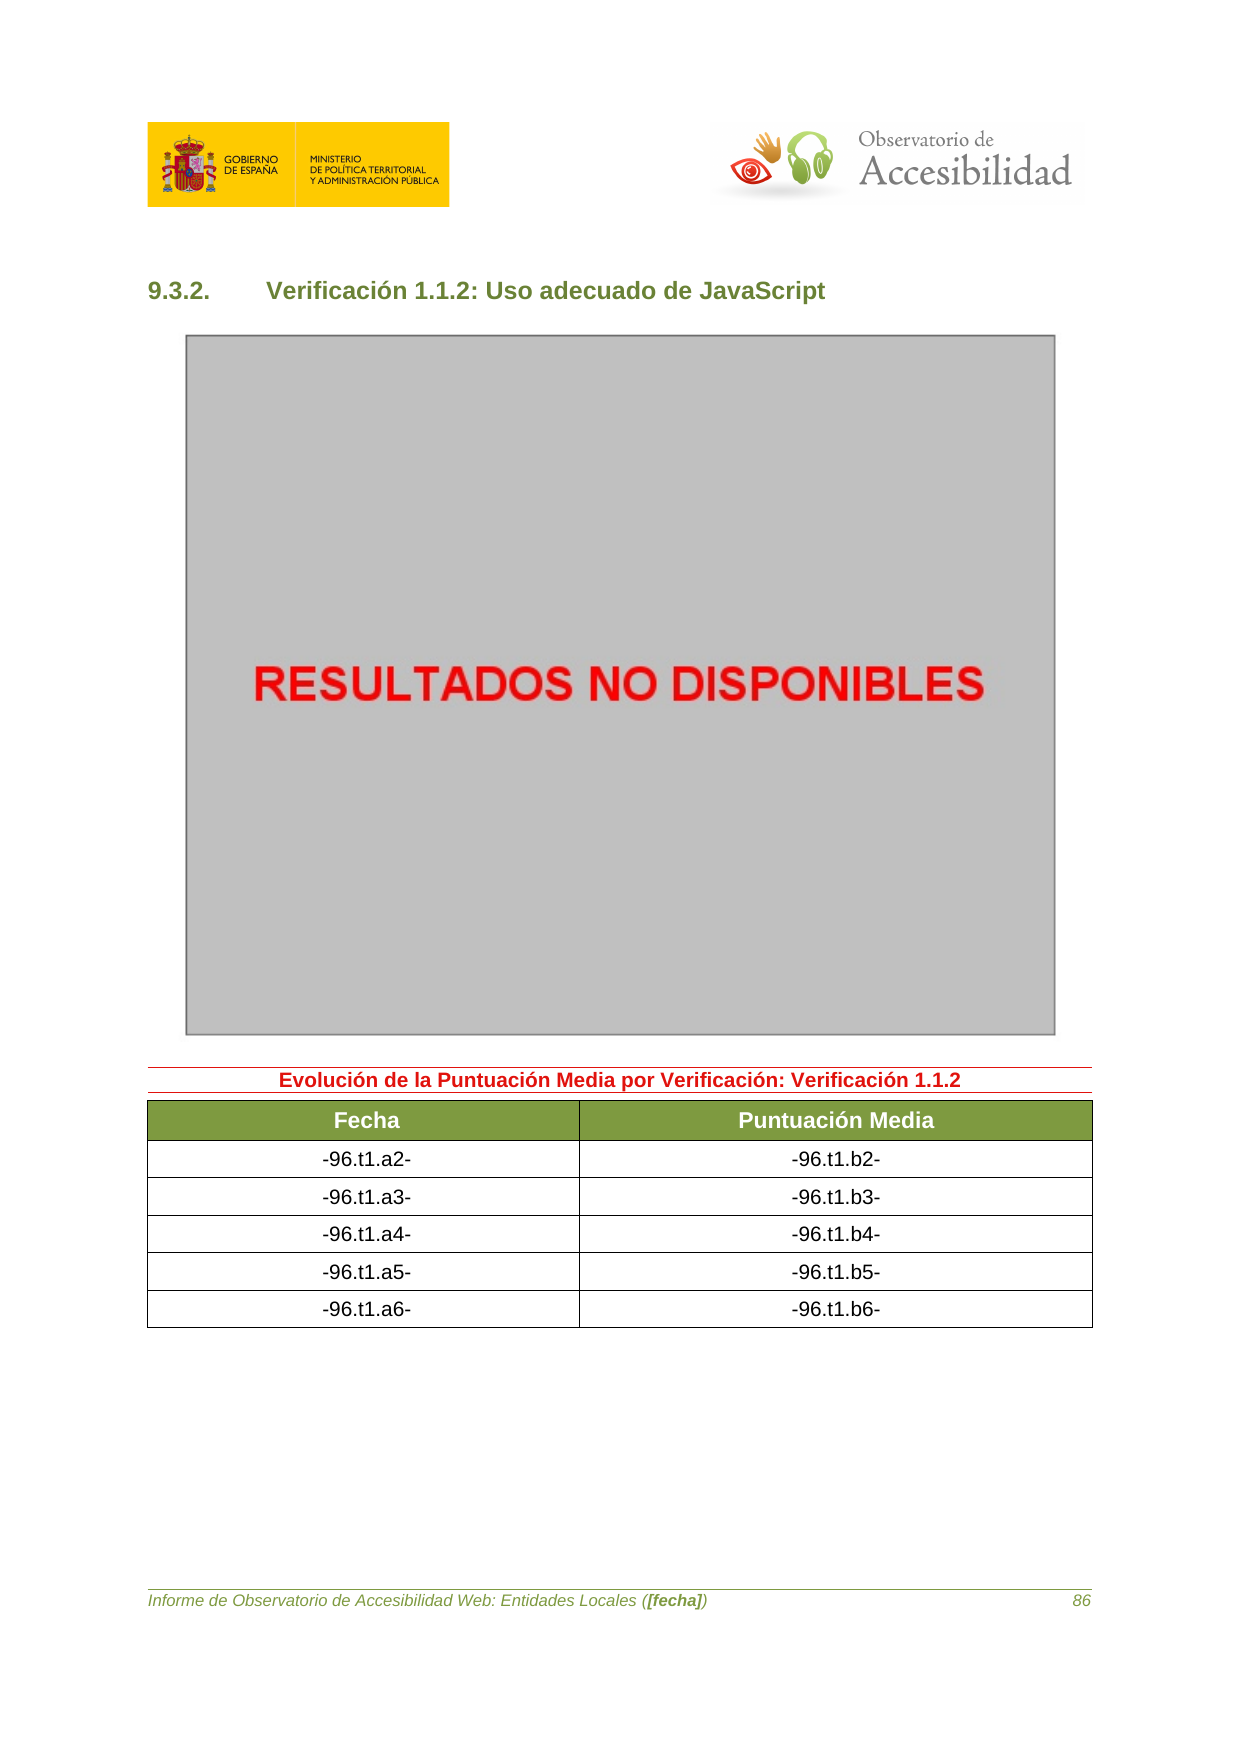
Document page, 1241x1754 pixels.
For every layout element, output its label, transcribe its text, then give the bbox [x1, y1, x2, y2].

table_cell -96.t1.a3- [148, 1178, 579, 1215]
table_cell -96.t1.b6- [580, 1291, 1092, 1327]
table_cell -96.t1.a2- [148, 1141, 579, 1177]
list Verificación 1.1.2: Uso adecuado de JavaScript [148, 276, 1092, 304]
text Evolución de la Puntuación Media por Verificación: Verificación 1.1.2 [148, 1068, 1092, 1092]
table_cell -96.t1.b2- [580, 1141, 1092, 1177]
table_cell -96.t1.a5- [148, 1253, 579, 1290]
table_cell -96.t1.a6- [148, 1291, 579, 1327]
table_cell -96.t1.b5- [580, 1253, 1092, 1290]
table_cell -96.t1.b3- [580, 1178, 1092, 1215]
table_cell -96.t1.a4- [148, 1216, 579, 1252]
table_cell -96.t1.b4- [580, 1216, 1092, 1252]
table_header Fecha [148, 1101, 579, 1140]
table_header Puntuación Media [580, 1101, 1092, 1140]
